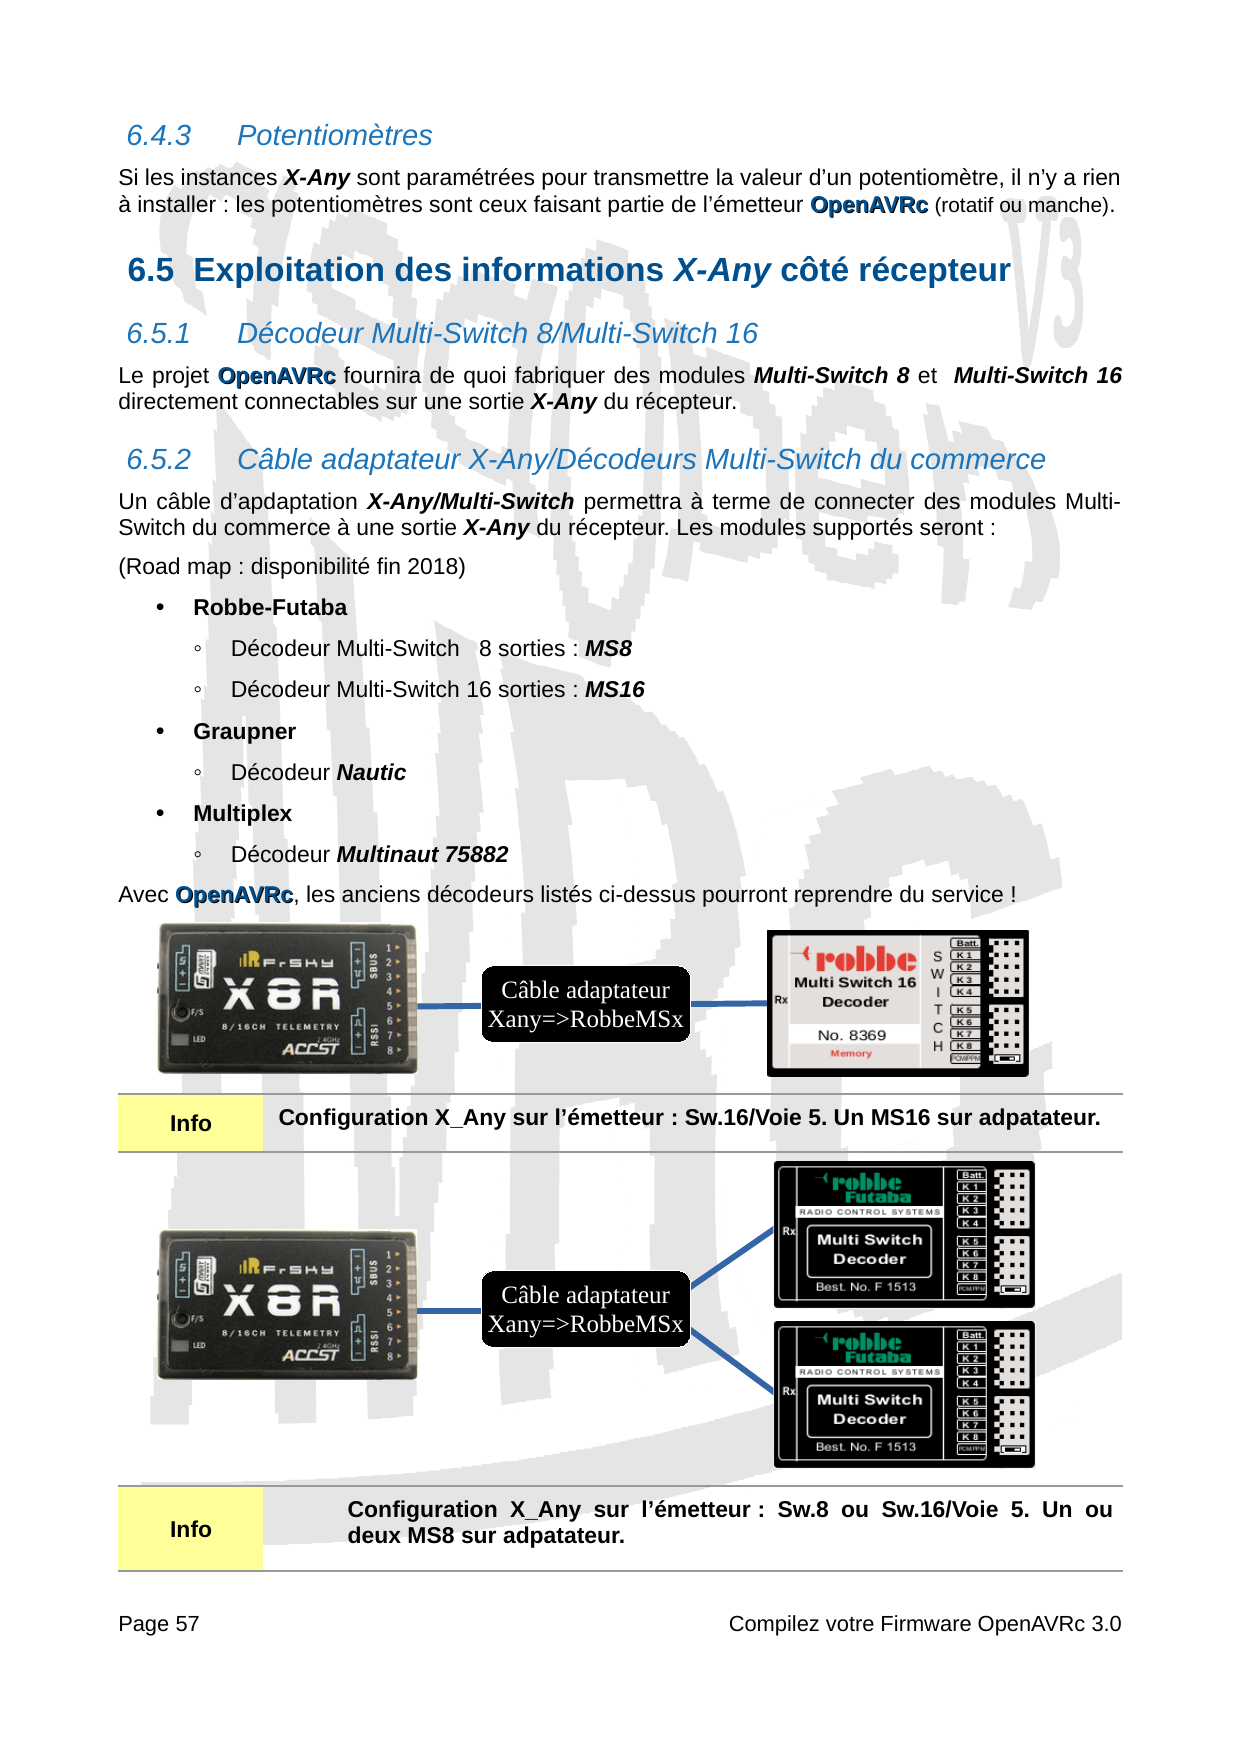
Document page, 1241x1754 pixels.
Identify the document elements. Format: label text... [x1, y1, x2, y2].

list Décodeur Nautic [193, 757, 1122, 786]
subtitle Câble adaptateur X-Any/Décodeurs Multi-Switch du commerce [118, 442, 1122, 475]
subtitle Décodeur Multi-Switch 8/Multi-Switch 16 [118, 316, 1122, 349]
picture [157, 1229, 418, 1380]
list Décodeur Multi-Switch 16 sorties : MS16 [193, 674, 1122, 703]
text Si les instances X-Any sont paramétrées pour transmettre la valeur d’un potentiomètre, il n’y a rien à installer : les potentiomètres sont ceux faisant partie de l’émetteur OpenAVRc (rotatif ou manche). [118, 164, 1122, 217]
list Multiplex [156, 798, 1122, 827]
text Un câble d’apdaptation X-Any/Multi-Switch permettra à terme de connecter des modules Multi-Switch du commerce à une sortie X-Any du récepteur. Les modules supportés seront : [118, 488, 1122, 541]
table_header Info [118, 1487, 263, 1570]
subtitle Exploitation des informations X-Any côté récepteur [118, 250, 1122, 289]
list Robbe-Futaba [156, 592, 1122, 621]
text Avec OpenAVRc, les anciens décodeurs listés ci-dessus pourront reprendre du service ! [118, 881, 1122, 907]
picture [773, 1321, 1036, 1469]
table_header Configuration X_Any sur l’émetteur : Sw.8 ou Sw.16/Voie 5. Un ou deux MS8 sur adpatateur. [264, 1487, 1122, 1570]
table_header Info [118, 1095, 263, 1151]
text Le projet OpenAVRc fournira de quoi fabriquer des modules Multi-Switch 8 et Multi-Switch 16 directement connectables sur une sortie X-Any du récepteur. [118, 362, 1122, 415]
table_header Configuration X_Any sur l’émetteur : Sw.16/Voie 5. Un MS16 sur adpatateur. [264, 1095, 1122, 1151]
list Graupner [156, 716, 1122, 744]
subtitle Potentiomètres [118, 118, 1122, 152]
list Décodeur Multinaut 75882 [193, 839, 1122, 868]
picture [157, 922, 418, 1074]
list Décodeur Multi-Switch 8 sorties : MS8 [193, 633, 1122, 662]
picture [773, 1161, 1036, 1309]
picture [767, 930, 1030, 1077]
text (Road map : disponibilité fin 2018) [118, 553, 1122, 579]
